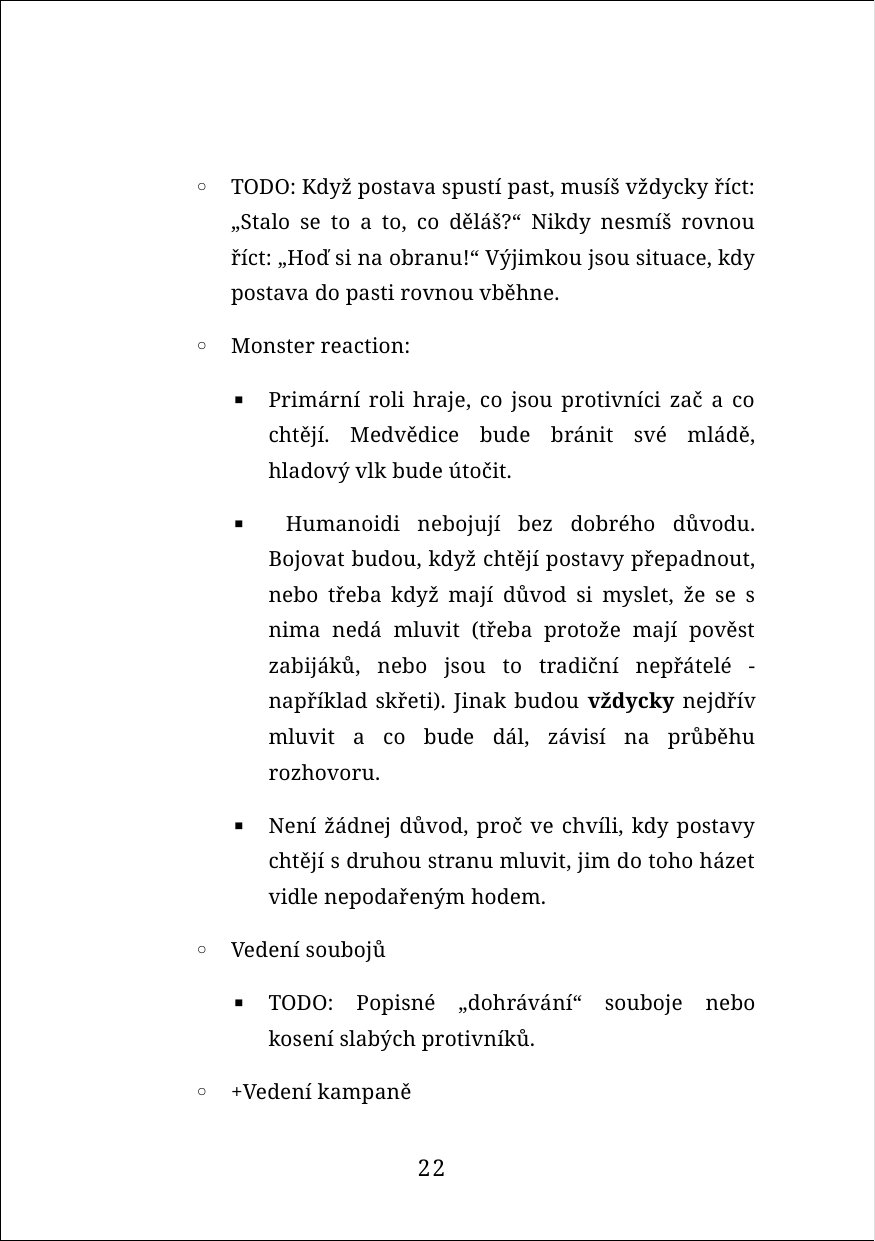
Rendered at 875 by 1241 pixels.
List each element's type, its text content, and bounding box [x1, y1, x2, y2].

list Monster reaction: [193, 332, 756, 360]
list Primární roli hraje, co jsou protivníci zač a co chtějí. Medvědice bude bránit své mládě, hladový vlk bude útočit. [231, 385, 756, 484]
list Vedení soubojů [193, 935, 756, 964]
list +Vedení kampaně [193, 1077, 756, 1106]
list TODO: Popisné „dohrávání“ souboje nebo kosení slabých protivníků. [231, 988, 756, 1052]
list TODO: Když postava spustí past, musíš vždycky říct: „Stalo se to a to, co děláš?“ Nikdy nesmíš rovnou říct: „Hoď si na obranu!“ Výjimkou jsou situace, kdy postava do pasti rovnou vběhne. [193, 172, 756, 307]
list Není žádnej důvod, proč ve chvíli, kdy postavy chtějí s druhou stranu mluvit, jim do toho házet vidle nepodařeným hodem. [231, 811, 756, 910]
list Humanoidi nebojují bez dobrého důvodu. Bojovat budou, když chtějí postavy přepadnout, nebo třeba když mají důvod si myslet, že se s nima nedá mluvit (třeba protože mají pověst zabijáků, nebo jsou to tradiční nepřátelé - například skřeti). Jinak budou vždycky nejdřív mluvit a co bude dál, závisí na průběhu rozhovoru. [231, 509, 756, 786]
